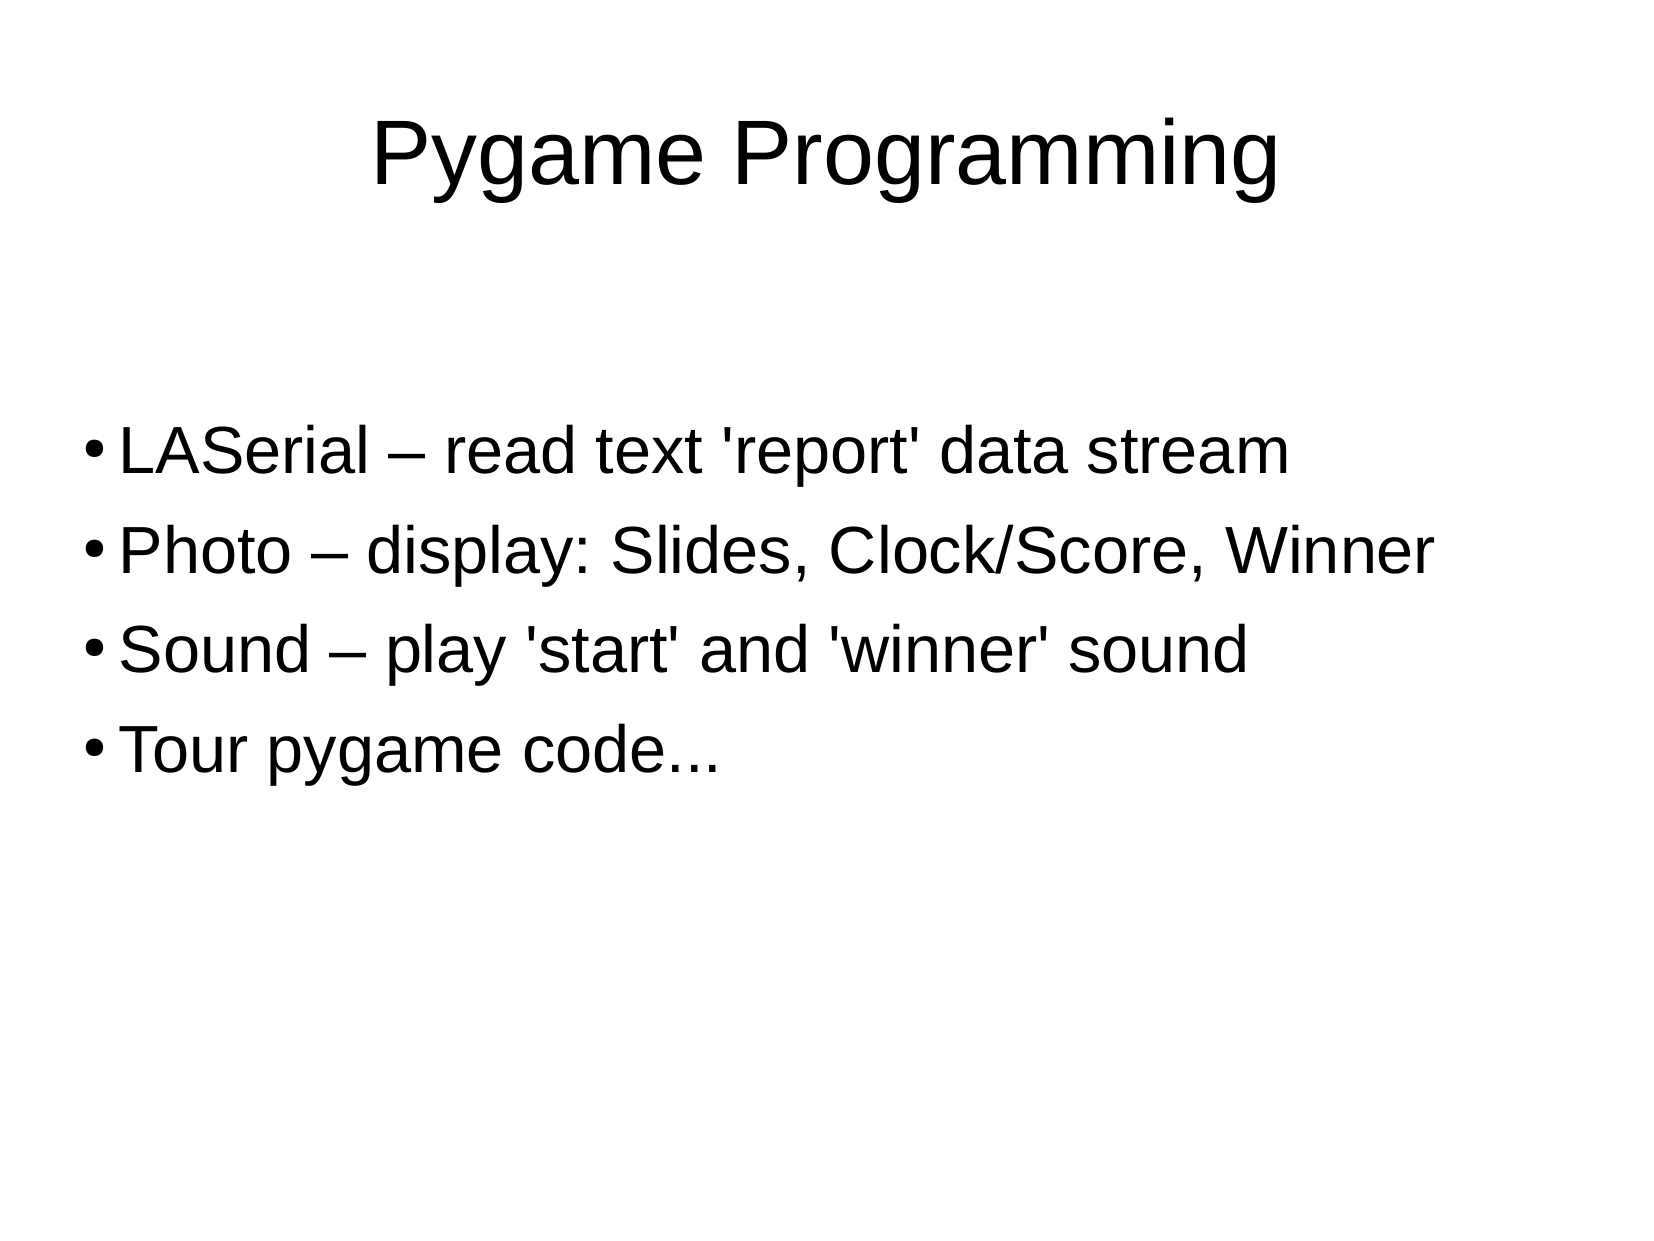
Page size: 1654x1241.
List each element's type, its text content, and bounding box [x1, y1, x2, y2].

subtitle LASerial – read text 'report' data stream Photo – display: Slides, Clock/Score, Winner Sound – play 'start' and 'winner' sound Tour pygame code... [82, 290, 1571, 1010]
title Pygame Programming [82, 49, 1571, 257]
